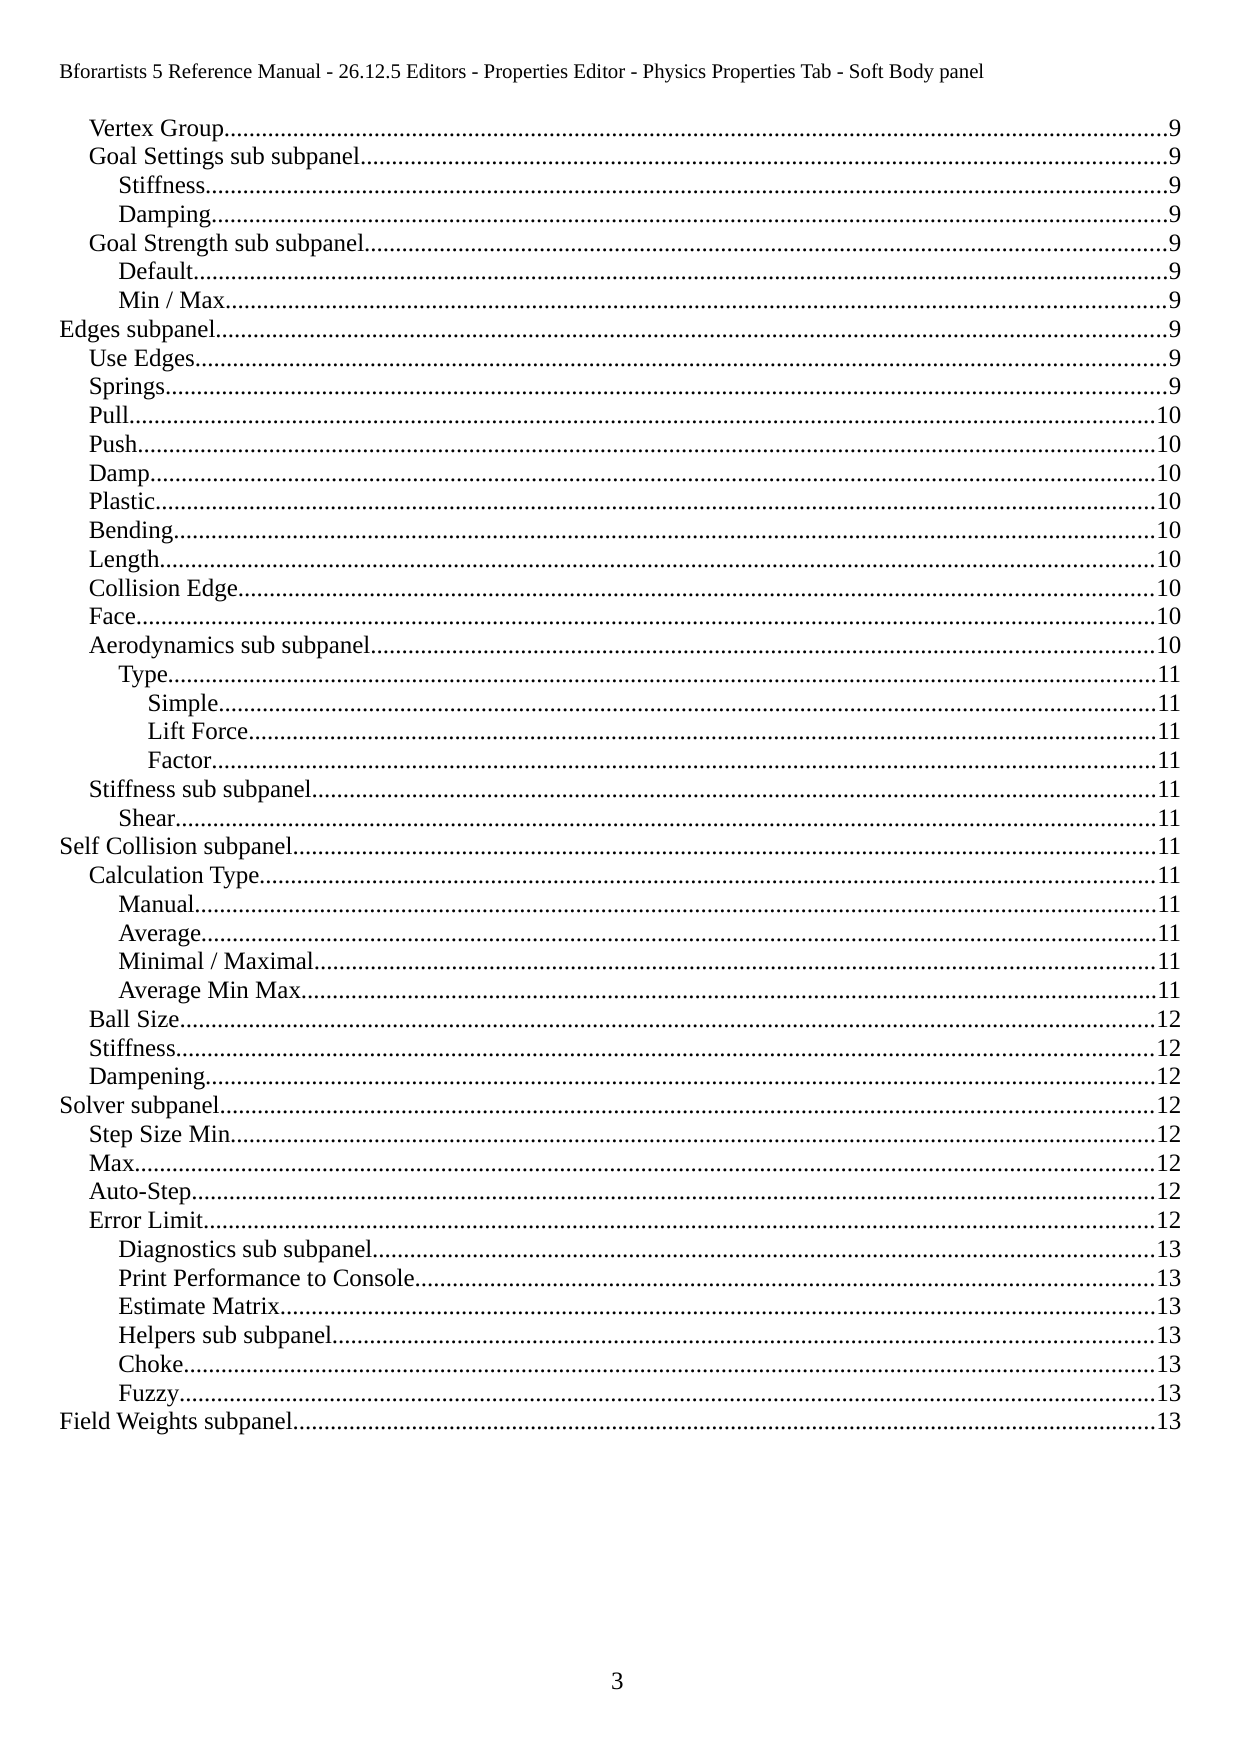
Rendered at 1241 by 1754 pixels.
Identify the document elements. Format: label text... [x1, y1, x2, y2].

text Pull 10 [88, 400, 1181, 429]
text Length 10 [88, 544, 1181, 573]
text Damp 10 [88, 458, 1181, 486]
text Manual 11 [118, 889, 1181, 918]
text Print Performance to Console 13 [118, 1263, 1181, 1291]
text Step Size Min 12 [88, 1119, 1181, 1148]
text Goal Strength sub subpanel 9 [88, 228, 1181, 256]
text Solver subpanel 12 [59, 1090, 1181, 1119]
text Fuzzy 13 [118, 1378, 1181, 1406]
text Min / Max 9 [118, 285, 1181, 314]
text Ball Size 12 [88, 1004, 1181, 1033]
text Default 9 [118, 256, 1181, 285]
text Factor 11 [147, 745, 1181, 774]
text Helpers sub subpanel 13 [118, 1320, 1181, 1349]
text Stiffness 12 [88, 1033, 1181, 1061]
text Plastic 10 [88, 486, 1181, 515]
text Collision Edge 10 [88, 573, 1181, 601]
text Dampening 12 [88, 1061, 1181, 1090]
text Stiffness sub subpanel 11 [88, 774, 1181, 803]
text Error Limit 12 [88, 1205, 1181, 1234]
text Lift Force 11 [147, 716, 1181, 745]
text Damping 9 [118, 199, 1181, 228]
text Calculation Type 11 [88, 860, 1181, 889]
text Type 11 [118, 659, 1181, 688]
text Auto-Step 12 [88, 1176, 1181, 1205]
text Goal Settings sub subpanel 9 [88, 141, 1181, 170]
text Shear 11 [118, 803, 1181, 831]
text Stiffness 9 [118, 170, 1181, 199]
text Field Weights subpanel 13 [59, 1406, 1181, 1435]
text Max 12 [88, 1148, 1181, 1176]
text Use Edges 9 [88, 343, 1181, 371]
text Self Collision subpanel 11 [59, 831, 1181, 860]
text Average Min Max 11 [118, 975, 1181, 1004]
text Push 10 [88, 429, 1181, 458]
text Springs 9 [88, 371, 1181, 400]
text Choke 13 [118, 1349, 1181, 1378]
text Minimal / Maximal 11 [118, 946, 1181, 975]
text Bending 10 [88, 515, 1181, 544]
text Vertex Group 9 [88, 113, 1181, 141]
text Simple 11 [147, 688, 1181, 716]
text Average 11 [118, 918, 1181, 946]
text Edges subpanel 9 [59, 314, 1181, 343]
text Face 10 [88, 601, 1181, 630]
text Estimate Matrix 13 [118, 1291, 1181, 1320]
text Diagnostics sub subpanel 13 [118, 1234, 1181, 1263]
text Aerodynamics sub subpanel 10 [88, 630, 1181, 659]
